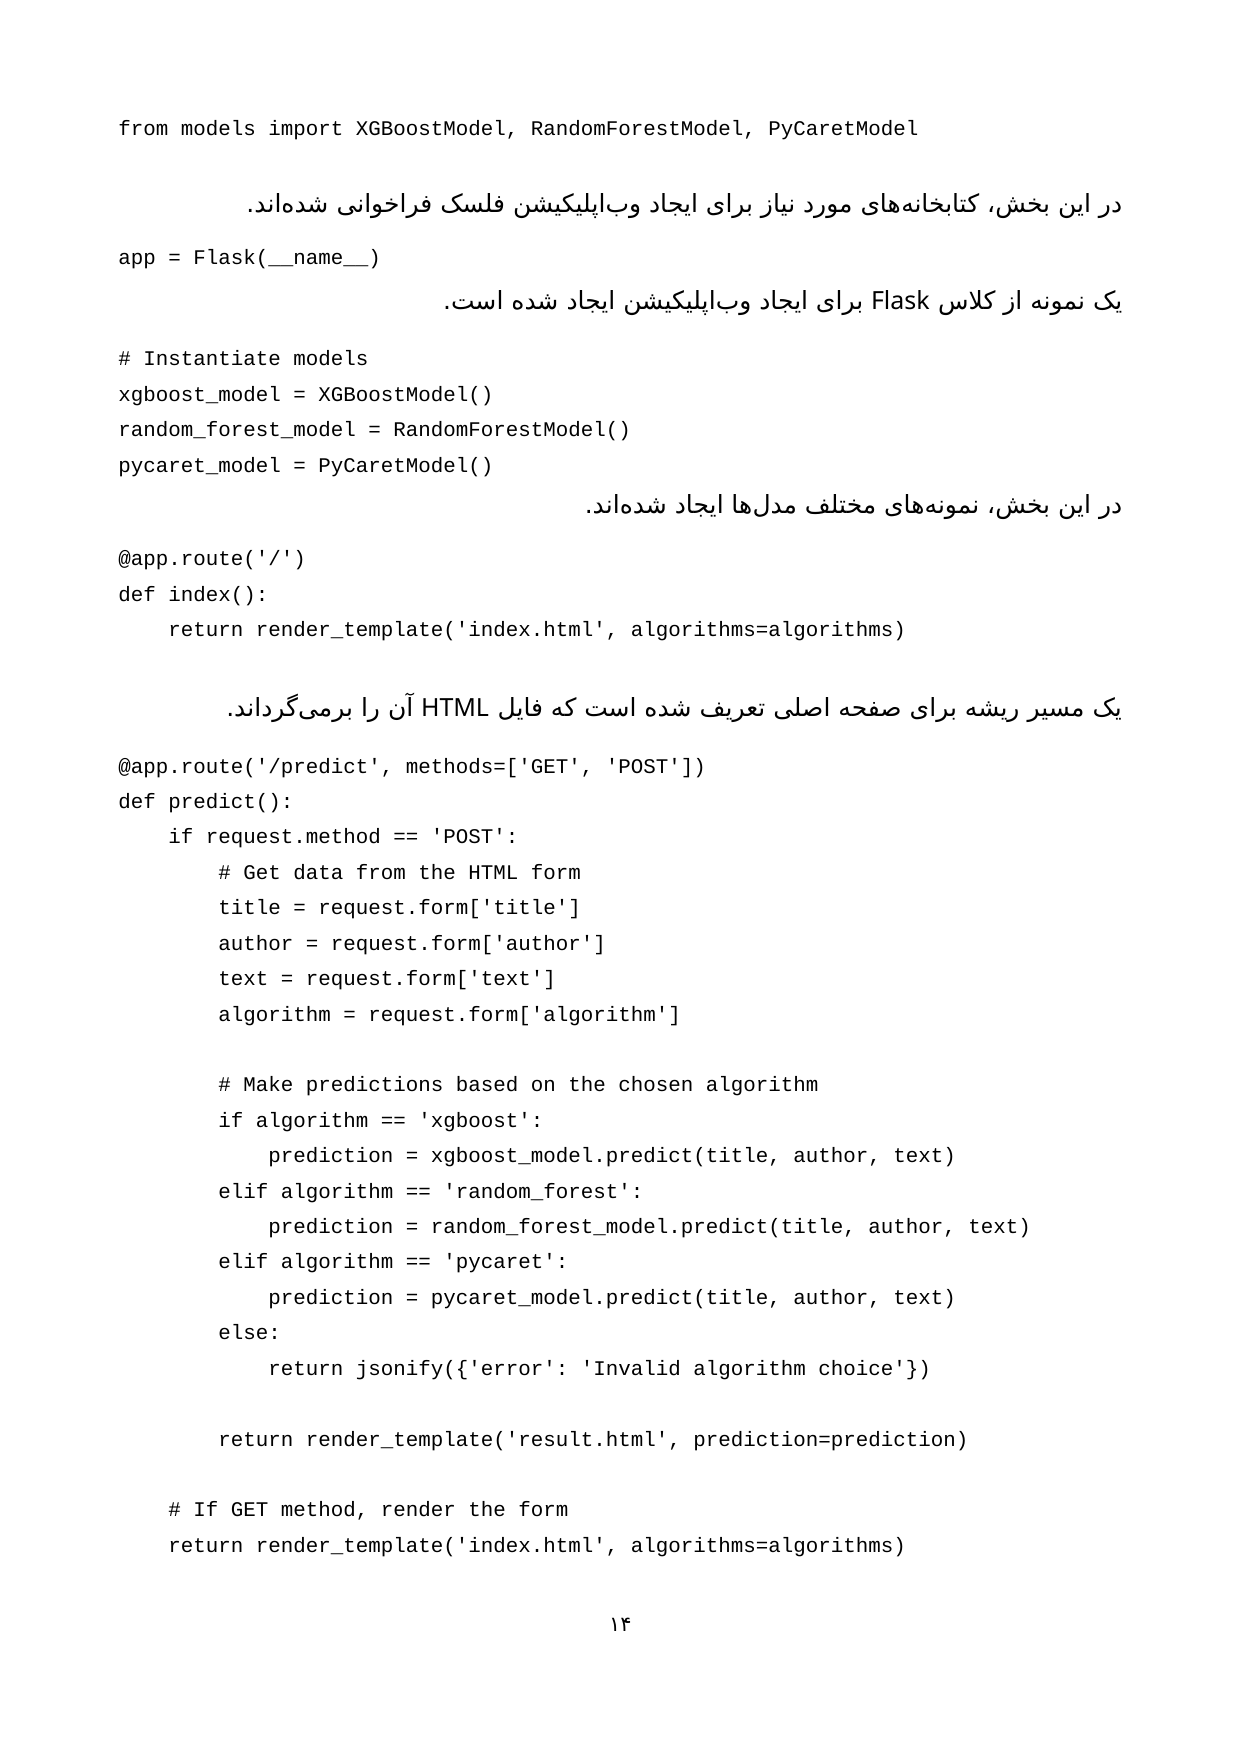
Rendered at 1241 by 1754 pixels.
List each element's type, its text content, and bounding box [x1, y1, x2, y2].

text xgboost_model = XGBoostModel() [118, 384, 1122, 407]
text title = request.form['title'] [118, 897, 1122, 921]
text return jsonify({'error': 'Invalid algorithm choice'}) [118, 1358, 1122, 1381]
text pycaret_model = PyCaretModel() [118, 454, 1122, 478]
text random_forest_model = RandomForestModel() [118, 419, 1122, 443]
text prediction = pycaret_model.predict(title, author, text) [118, 1287, 1122, 1311]
text @app.route('/') [118, 548, 1122, 572]
text # If GET method, render the form [118, 1499, 1122, 1523]
text author = request.form['author'] [118, 933, 1122, 956]
text else: [118, 1322, 1122, 1346]
text return render_template('result.html', prediction=prediction) [118, 1428, 1122, 1452]
text @app.route('/predict', methods=['GET', 'POST']) [118, 756, 1122, 779]
text یک مسیر ریشه برای صفحه اصلی تعریف شده است که فایل HTML آن را برمی‌گرداند. [118, 690, 1122, 724]
text در این بخش، کتابخانه‌های مورد نیاز برای ایجاد وب‌اپلیکیشن فلسک فراخوانی شده‌اند. [118, 189, 1122, 218]
text app = Flask(__name__) [118, 247, 1122, 271]
text def index(): [118, 584, 1122, 607]
text # Get data from the HTML form [118, 862, 1122, 886]
text # Instantiate models [118, 348, 1122, 372]
text prediction = random_forest_model.predict(title, author, text) [118, 1216, 1122, 1240]
text return render_template('index.html', algorithms=algorithms) [118, 1535, 1122, 1558]
text if request.method == 'POST': [118, 826, 1122, 850]
text text = request.form['text'] [118, 968, 1122, 992]
text algorithm = request.form['algorithm'] [118, 1003, 1122, 1027]
text prediction = xgboost_model.predict(title, author, text) [118, 1145, 1122, 1169]
text elif algorithm == 'pycaret': [118, 1251, 1122, 1275]
text return render_template('index.html', algorithms=algorithms) [118, 619, 1122, 643]
text # Make predictions based on the chosen algorithm [118, 1074, 1122, 1098]
text یک نمونه از کلاس Flask برای ایجاد وب‌اپلیکیشن ایجاد شده است. [118, 283, 1122, 317]
text def predict(): [118, 791, 1122, 815]
text if algorithm == 'xgboost': [118, 1110, 1122, 1133]
text در این بخش، نمونه‌های مختلف مدل‌ها ایجاد شده‌اند. [118, 490, 1122, 519]
text elif algorithm == 'random_forest': [118, 1181, 1122, 1204]
text from models import XGBoostModel, RandomForestModel, PyCaretModel [118, 118, 1122, 142]
